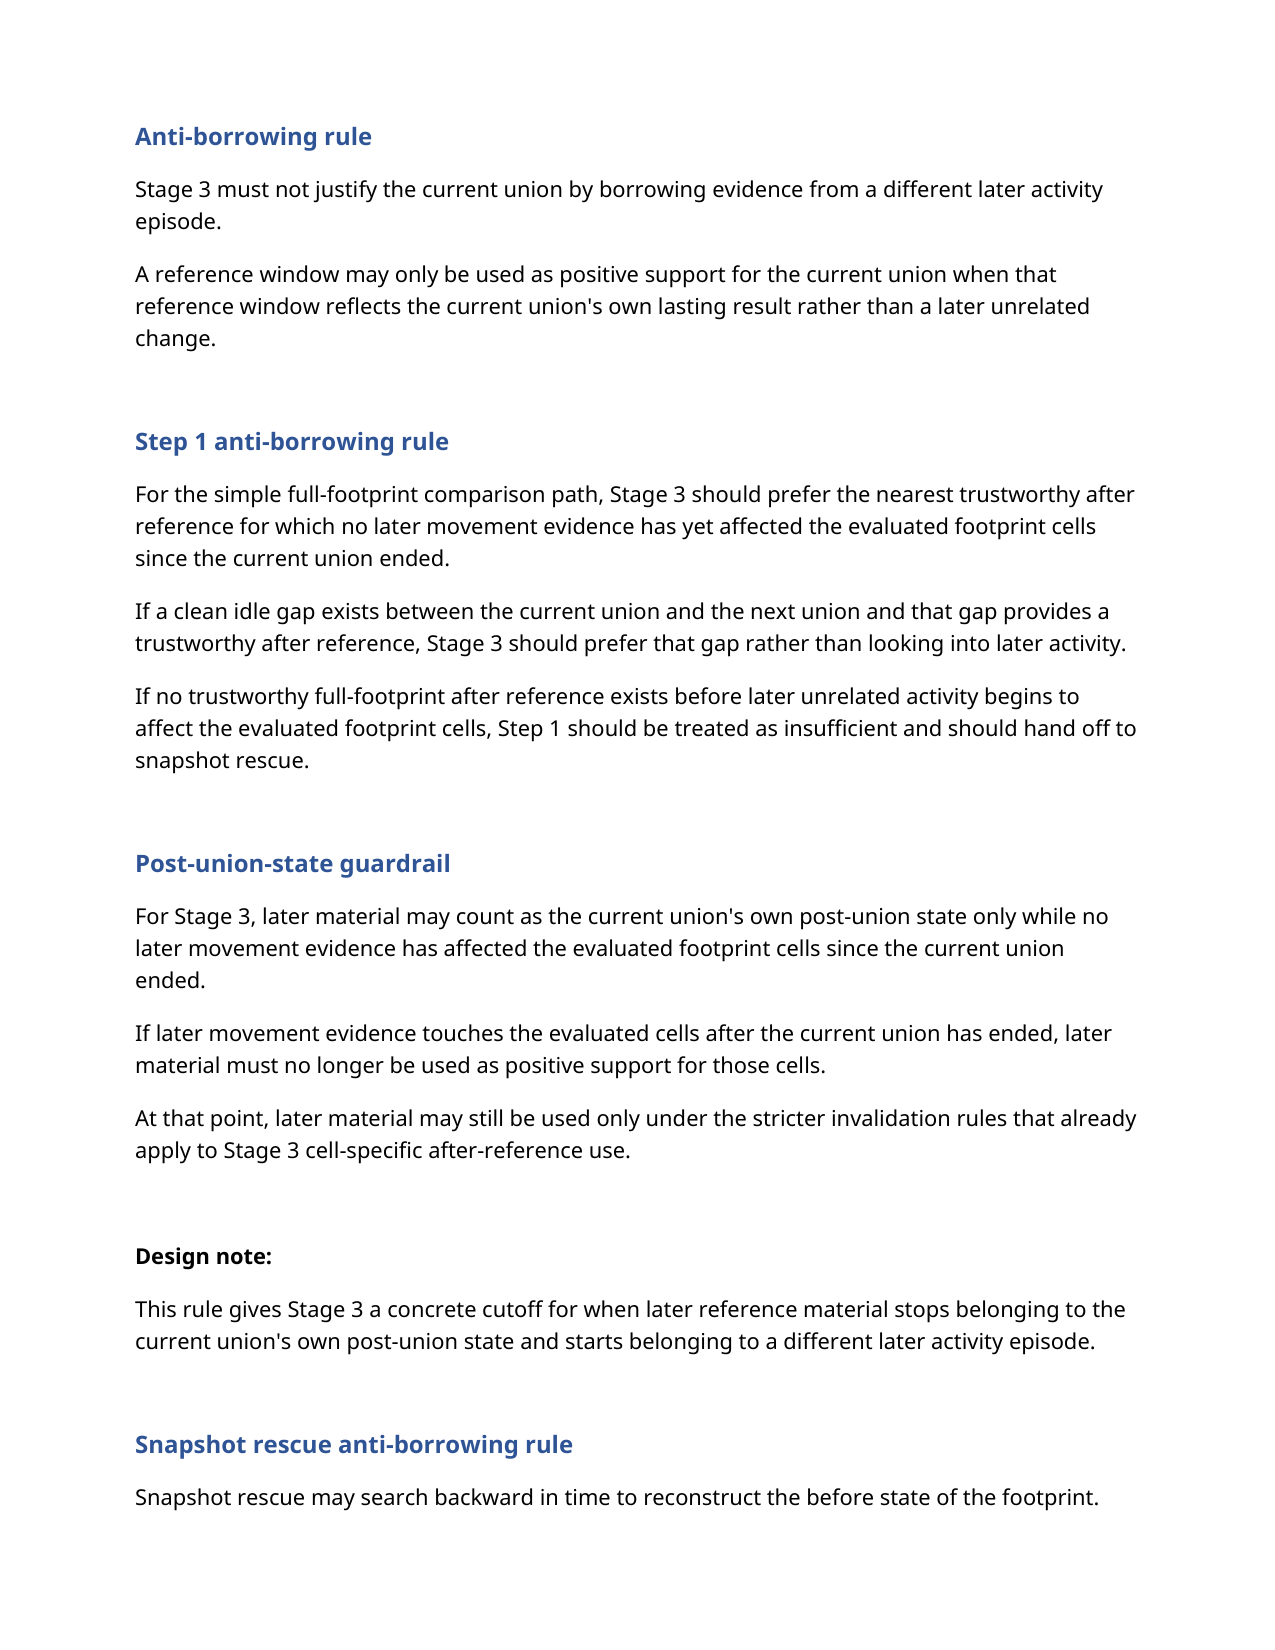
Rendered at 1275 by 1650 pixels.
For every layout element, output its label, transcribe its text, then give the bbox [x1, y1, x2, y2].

text For Stage 3, later material may count as the current union's own post-union state only while no later movement evidence has affected the evaluated footprint cells since the current union ended. [135, 901, 1140, 995]
subtitle Anti-borrowing rule [135, 120, 1140, 153]
subtitle Snapshot rescue anti-borrowing rule [135, 1428, 1140, 1460]
text If a clean idle gap exists between the current union and the next union and that gap provides a trustworthy after reference, Stage 3 should prefer that gap rather than looking into later activity. [135, 596, 1140, 658]
text If later movement evidence touches the evaluated cells after the current union has ended, later material must no longer be used as positive support for those cells. [135, 1018, 1140, 1080]
text Snapshot rescue may search backward in time to reconstruct the before state of the footprint. [135, 1482, 1140, 1511]
text A reference window may only be used as positive support for the current union when that reference window reflects the current union's own lasting result rather than a later unrelated change. [135, 259, 1140, 353]
subtitle Post-union-state guardrail [135, 847, 1140, 879]
text This rule gives Stage 3 a concrete cutoff for when later reference material stops belonging to the current union's own post-union state and starts belonging to a different later activity episode. [135, 1294, 1140, 1356]
text If no trustworthy full-footprint after reference exists before later unrelated activity begins to affect the evaluated footprint cells, Step 1 should be treated as insufficient and should hand off to snapshot rescue. [135, 681, 1140, 775]
text At that point, later material may still be used only under the stricter invalidation rules that already apply to Stage 3 cell-specific after-reference use. [135, 1103, 1140, 1165]
subtitle Step 1 anti-borrowing rule [135, 425, 1140, 457]
text Stage 3 must not justify the current union by borrowing evidence from a different later activity episode. [135, 174, 1140, 236]
text Design note: [135, 1241, 1140, 1271]
text For the simple full-footprint comparison path, Stage 3 should prefer the nearest trustworthy after reference for which no later movement evidence has yet affected the evaluated footprint cells since the current union ended. [135, 479, 1140, 573]
